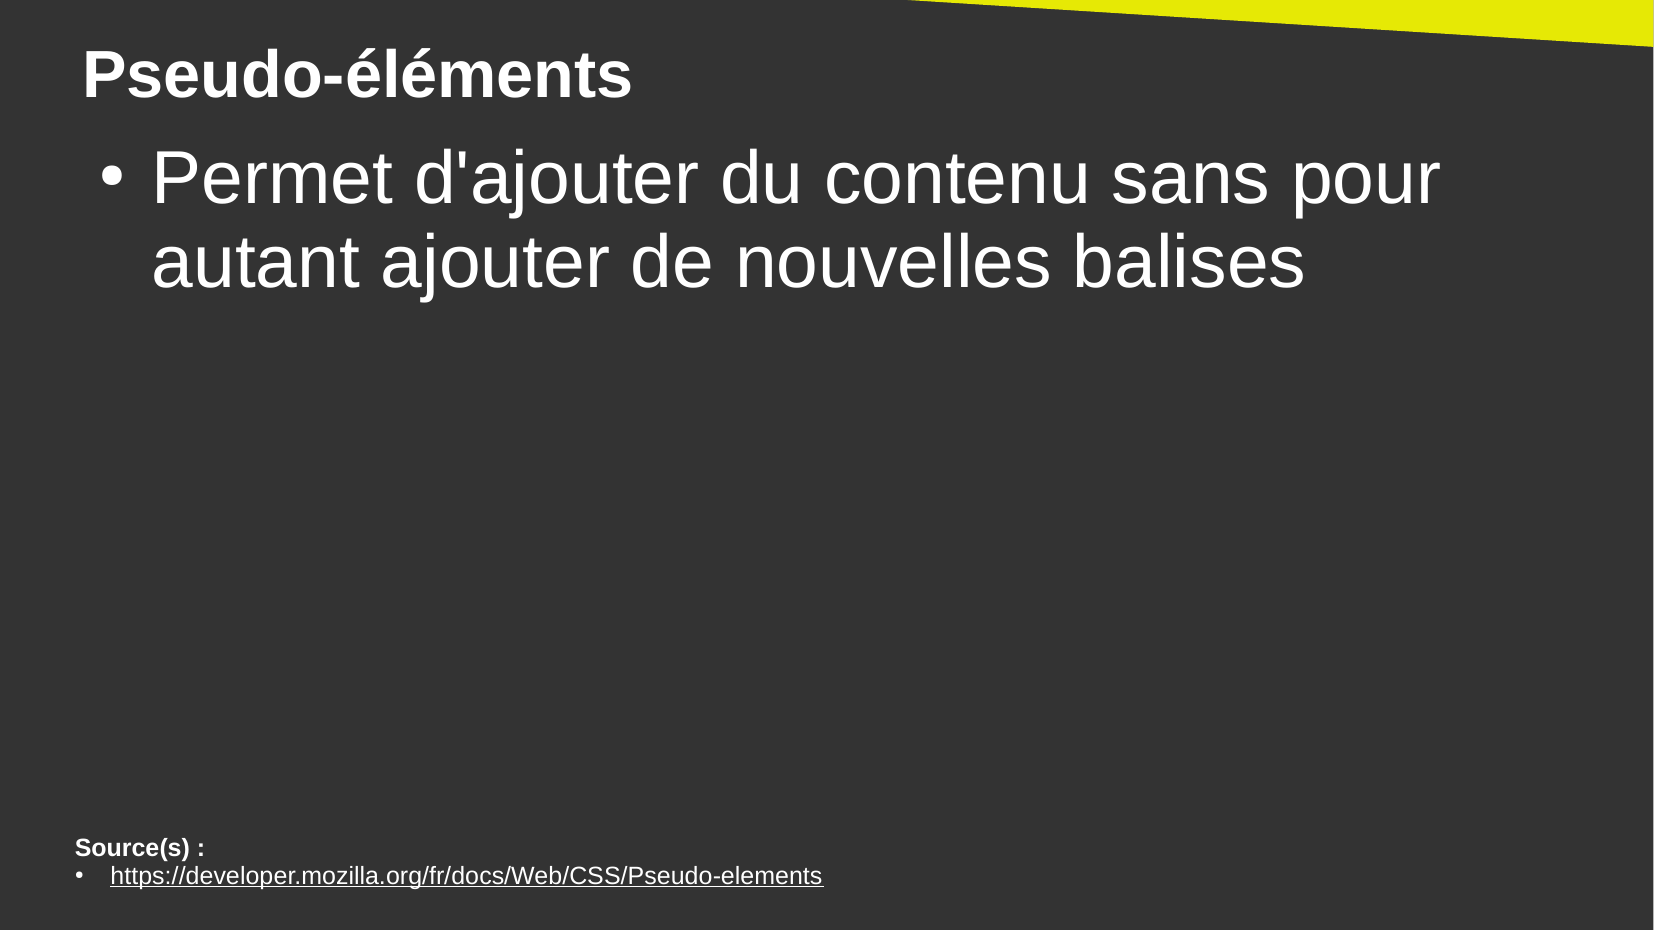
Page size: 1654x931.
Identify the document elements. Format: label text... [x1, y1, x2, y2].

title Pseudo-éléments [82, 37, 1571, 114]
text_box Source(s) : https://developer.mozilla.org/fr/docs/Web/CSS/Pseudo-elements [60, 826, 1583, 898]
list Permet d'ajouter du contenu sans pour autant ajouter de nouvelles balises [80, 135, 1620, 426]
text_box [907, 0, 1654, 47]
